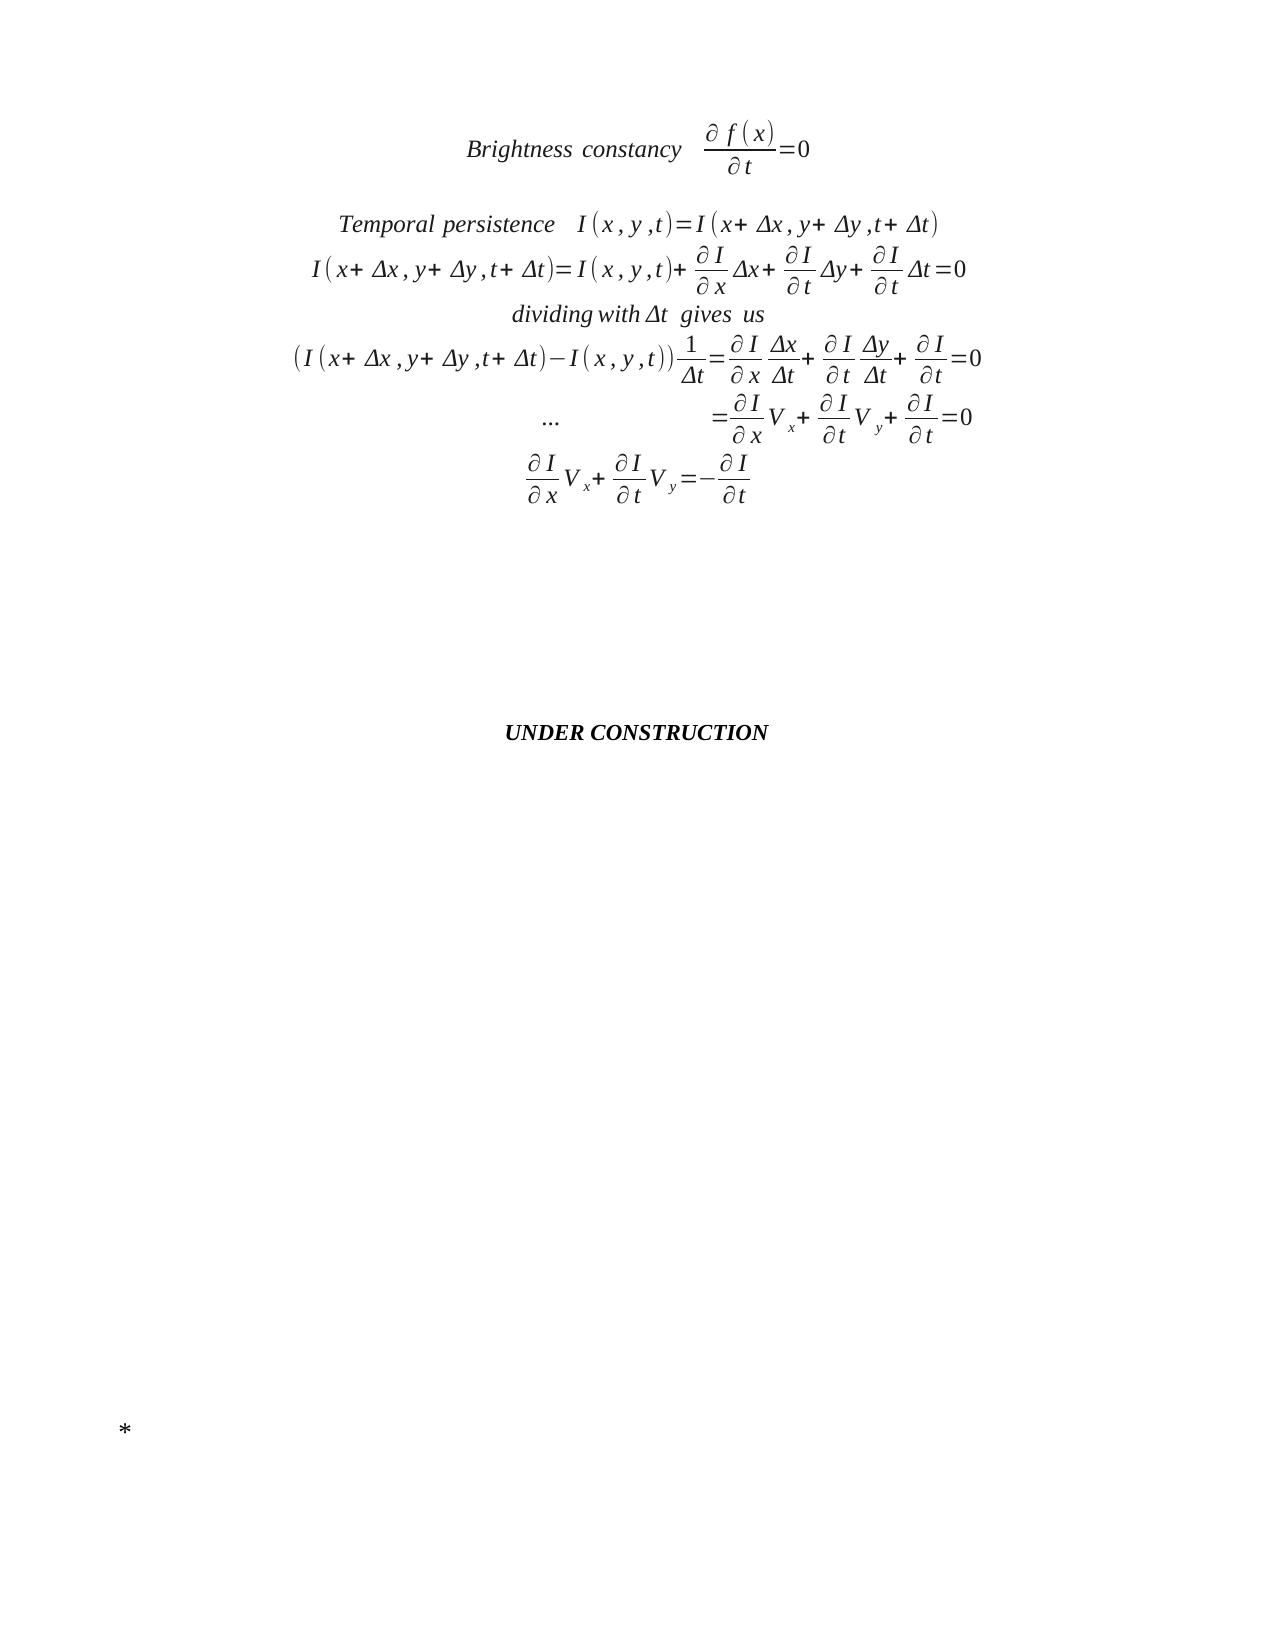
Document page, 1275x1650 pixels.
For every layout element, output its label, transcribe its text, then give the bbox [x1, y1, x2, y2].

text UNDER CONSTRUCTION [118, 719, 1157, 746]
text * [118, 1416, 1157, 1447]
